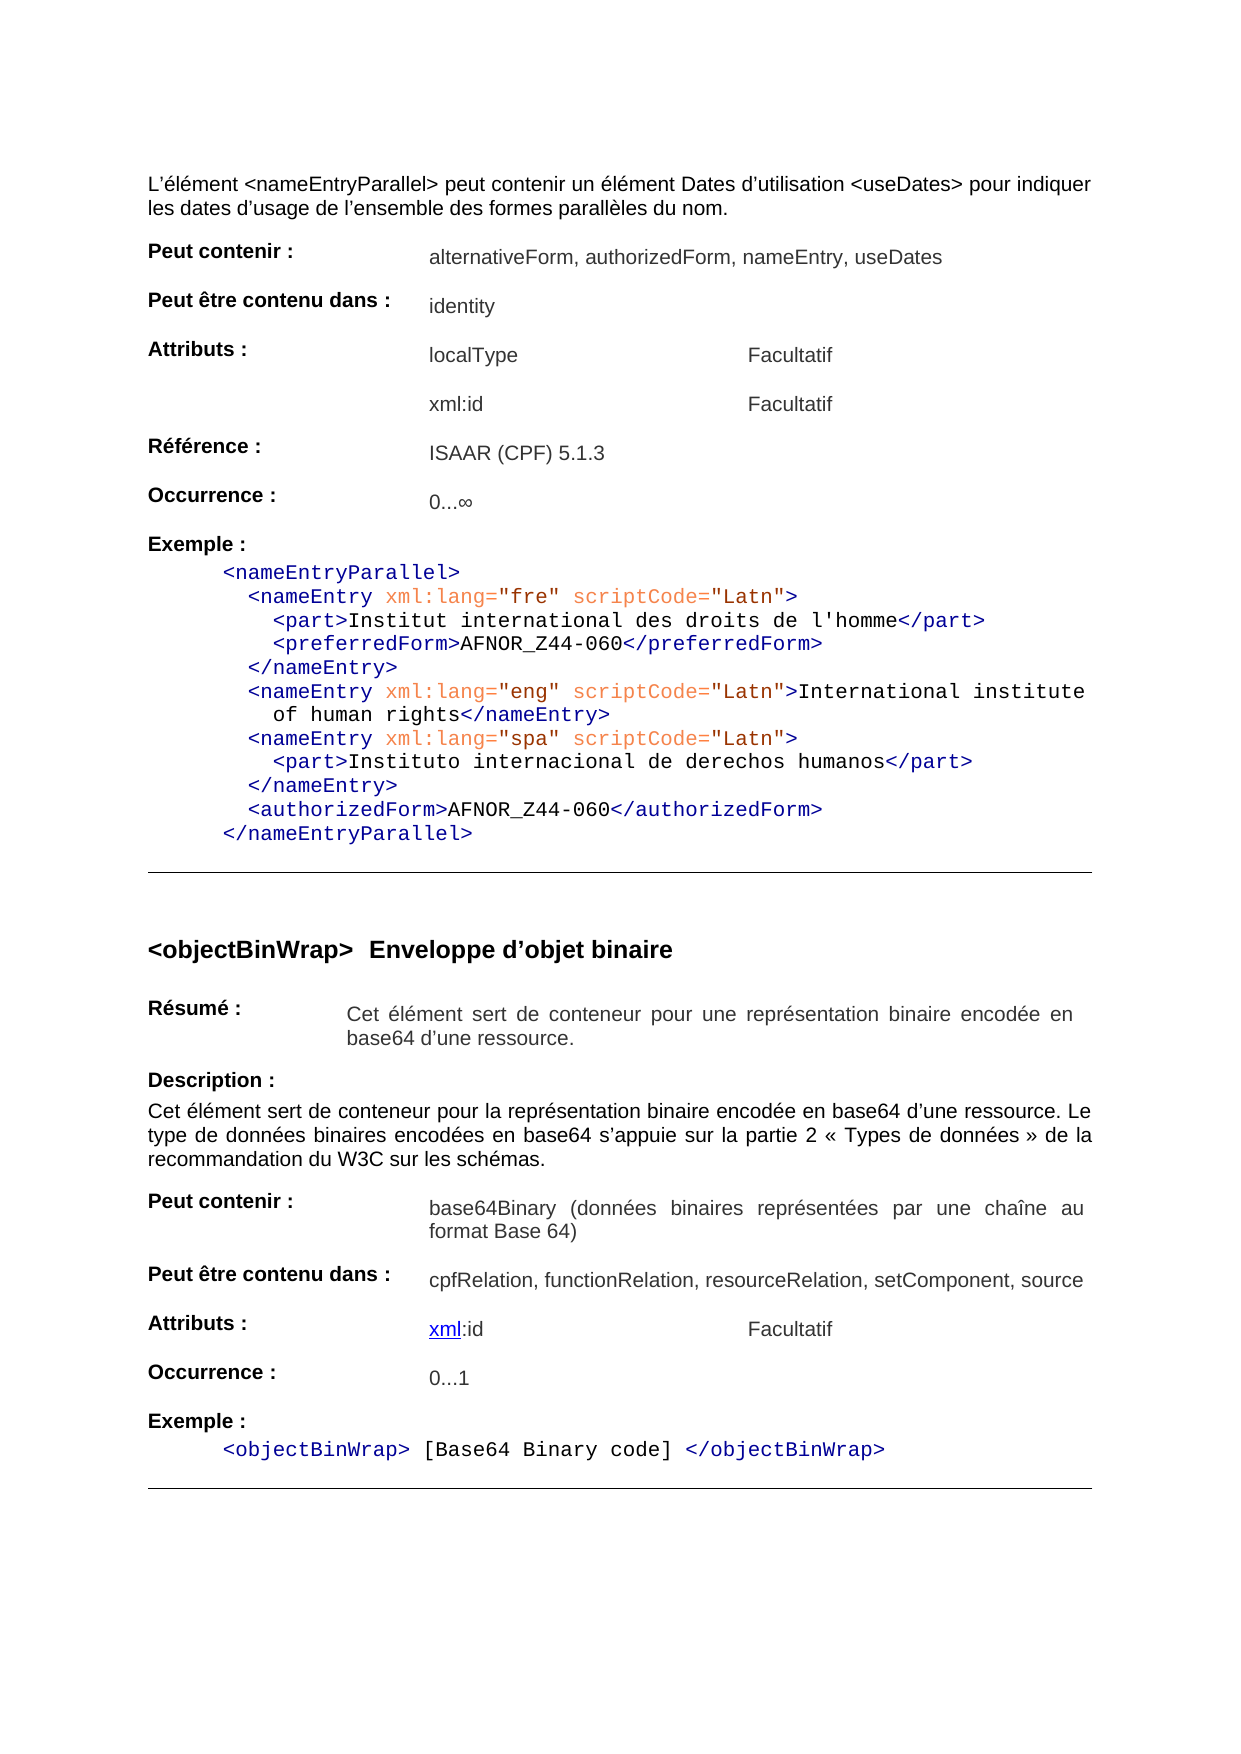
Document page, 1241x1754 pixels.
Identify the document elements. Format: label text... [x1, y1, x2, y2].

table_cell Attributs : [148, 1305, 429, 1354]
table_cell xml:id [429, 379, 748, 428]
text of human rights</nameEntry> <nameEntry xml:lang="spa" scriptCode="Latn"> <part>Instituto internacional de derechos humanos</part> </nameEntry> <authorizedForm>AFNOR_Z44-060</authorizedForm> </nameEntryParallel> [148, 704, 1092, 846]
table_cell Peut être contenu dans : [148, 1256, 429, 1305]
table_cell Référence : [148, 428, 429, 477]
table_cell xml:id [429, 1305, 748, 1354]
table_cell 0...∞ [429, 477, 1085, 526]
table_cell cpfRelation, functionRelation, resourceRelation, setComponent, source [429, 1256, 1085, 1305]
table_cell Peut être contenu dans : [148, 281, 429, 330]
table_header alternativeForm, authorizedForm, nameEntry, useDates [429, 232, 1085, 281]
table_cell identity [429, 281, 1085, 330]
table_header Peut contenir : [148, 232, 429, 281]
table_cell Facultatif [748, 379, 1085, 428]
table_cell Occurrence : [148, 1354, 429, 1403]
table_header Cet élément sert de conteneur pour une représentation binaire encodée en base64 d’une ressource. [335, 989, 1085, 1062]
table_cell 0...1 [429, 1354, 1085, 1403]
table_cell Facultatif [748, 330, 1085, 379]
text Description : [148, 1068, 1092, 1092]
text Cet élément sert de conteneur pour la représentation binaire encodée en base64 d’une ressource. Le type de données binaires encodées en base64 s’appuie sur la partie 2 « Types de données » de la recommandation du W3C sur les schémas. [148, 1098, 1092, 1170]
text L’élément <nameEntryParallel> peut contenir un élément Dates d’utilisation <useDates> pour indiquer les dates d’usage de l’ensemble des formes parallèles du nom. [148, 172, 1092, 220]
text Exemple : [148, 532, 1092, 556]
table_header Peut contenir : [148, 1183, 429, 1256]
table_header Résumé : [136, 989, 335, 1062]
table_header base64Binary (données binaires représentées par une chaîne au format Base 64) [429, 1183, 1085, 1256]
text Exemple : [148, 1409, 1092, 1433]
text <objectBinWrap> [Base64 Binary code] </objectBinWrap> [148, 1439, 1092, 1463]
table_cell ISAAR (CPF) 5.1.3 [429, 428, 1085, 477]
table_cell [148, 379, 429, 428]
text <objectBinWrap> Enveloppe d’objet binaire [148, 935, 1092, 964]
table_cell Facultatif [748, 1305, 1085, 1354]
table_cell localType [429, 330, 748, 379]
table_cell Attributs : [148, 330, 429, 379]
text <nameEntryParallel> <nameEntry xml:lang="fre" scriptCode="Latn"> <part>Institut international des droits de l'homme</part> <preferredForm>AFNOR_Z44-060</preferredForm> </nameEntry> <nameEntry xml:lang="eng" scriptCode="Latn">International institute [148, 562, 1092, 704]
table_cell Occurrence : [148, 477, 429, 526]
